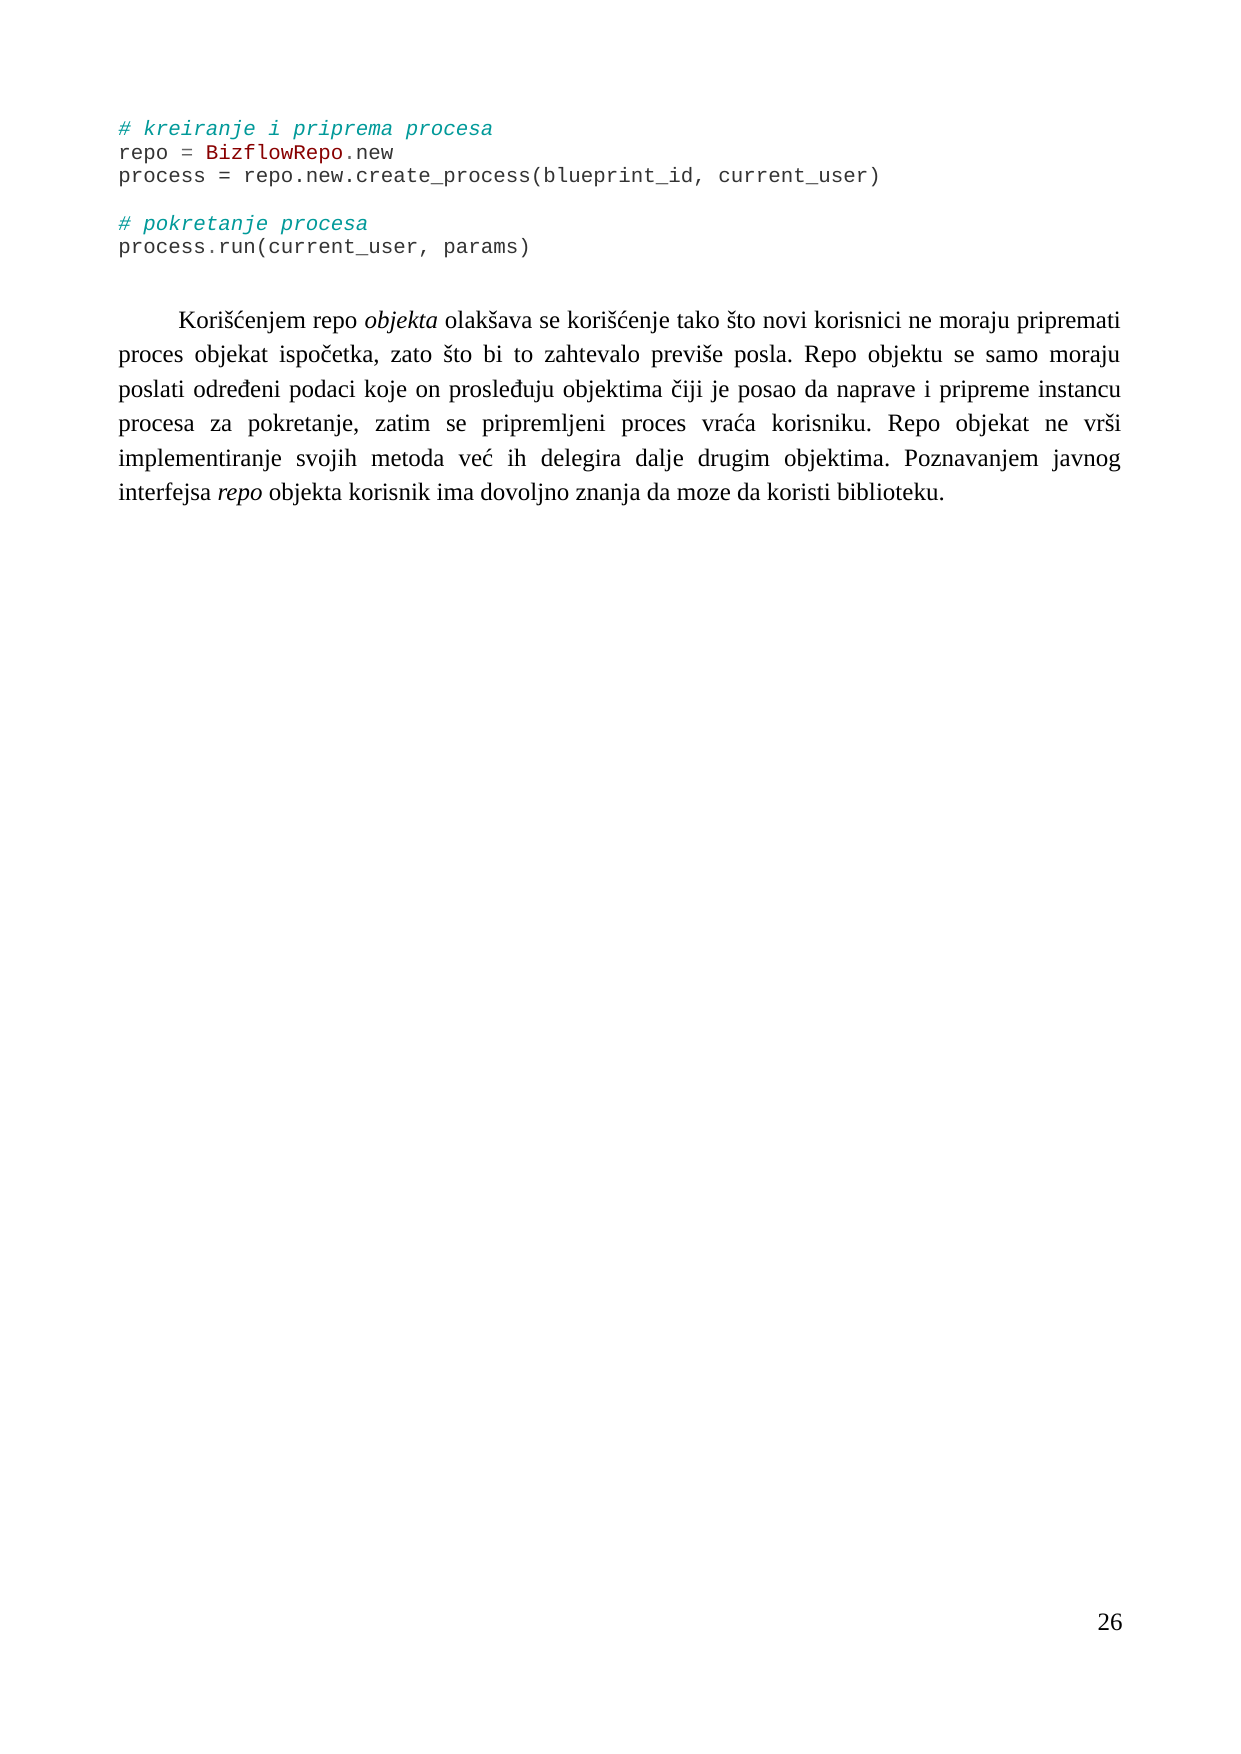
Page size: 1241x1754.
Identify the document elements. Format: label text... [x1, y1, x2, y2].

text Korišćenjem repo objekta olakšava se korišćenje tako što novi korisnici ne moraju pripremati proces objekat ispočetka, zato što bi to zahtevalo previše posla. Repo objektu se samo moraju poslati određeni podaci koje on prosleđuju objektima čiji je posao da naprave i pripreme instancu procesa za pokretanje, zatim se pripremljeni proces vraća korisniku. Repo objekat ne vrši implementiranje svojih metoda već ih delegira dalje drugim objektima. Poznavanjem javnog interfejsa repo objekta korisnik ima dovoljno znanja da moze da koristi biblioteku. [118, 305, 1122, 506]
text # pokretanje procesa [118, 213, 1122, 236]
text repo = BizflowRepo.new [118, 142, 1122, 165]
text # kreiranje i priprema procesa [118, 118, 1122, 142]
text process = repo.new.create_process(blueprint_id, current_user) [118, 165, 1122, 189]
text process.run(current_user, params) [118, 236, 1122, 260]
